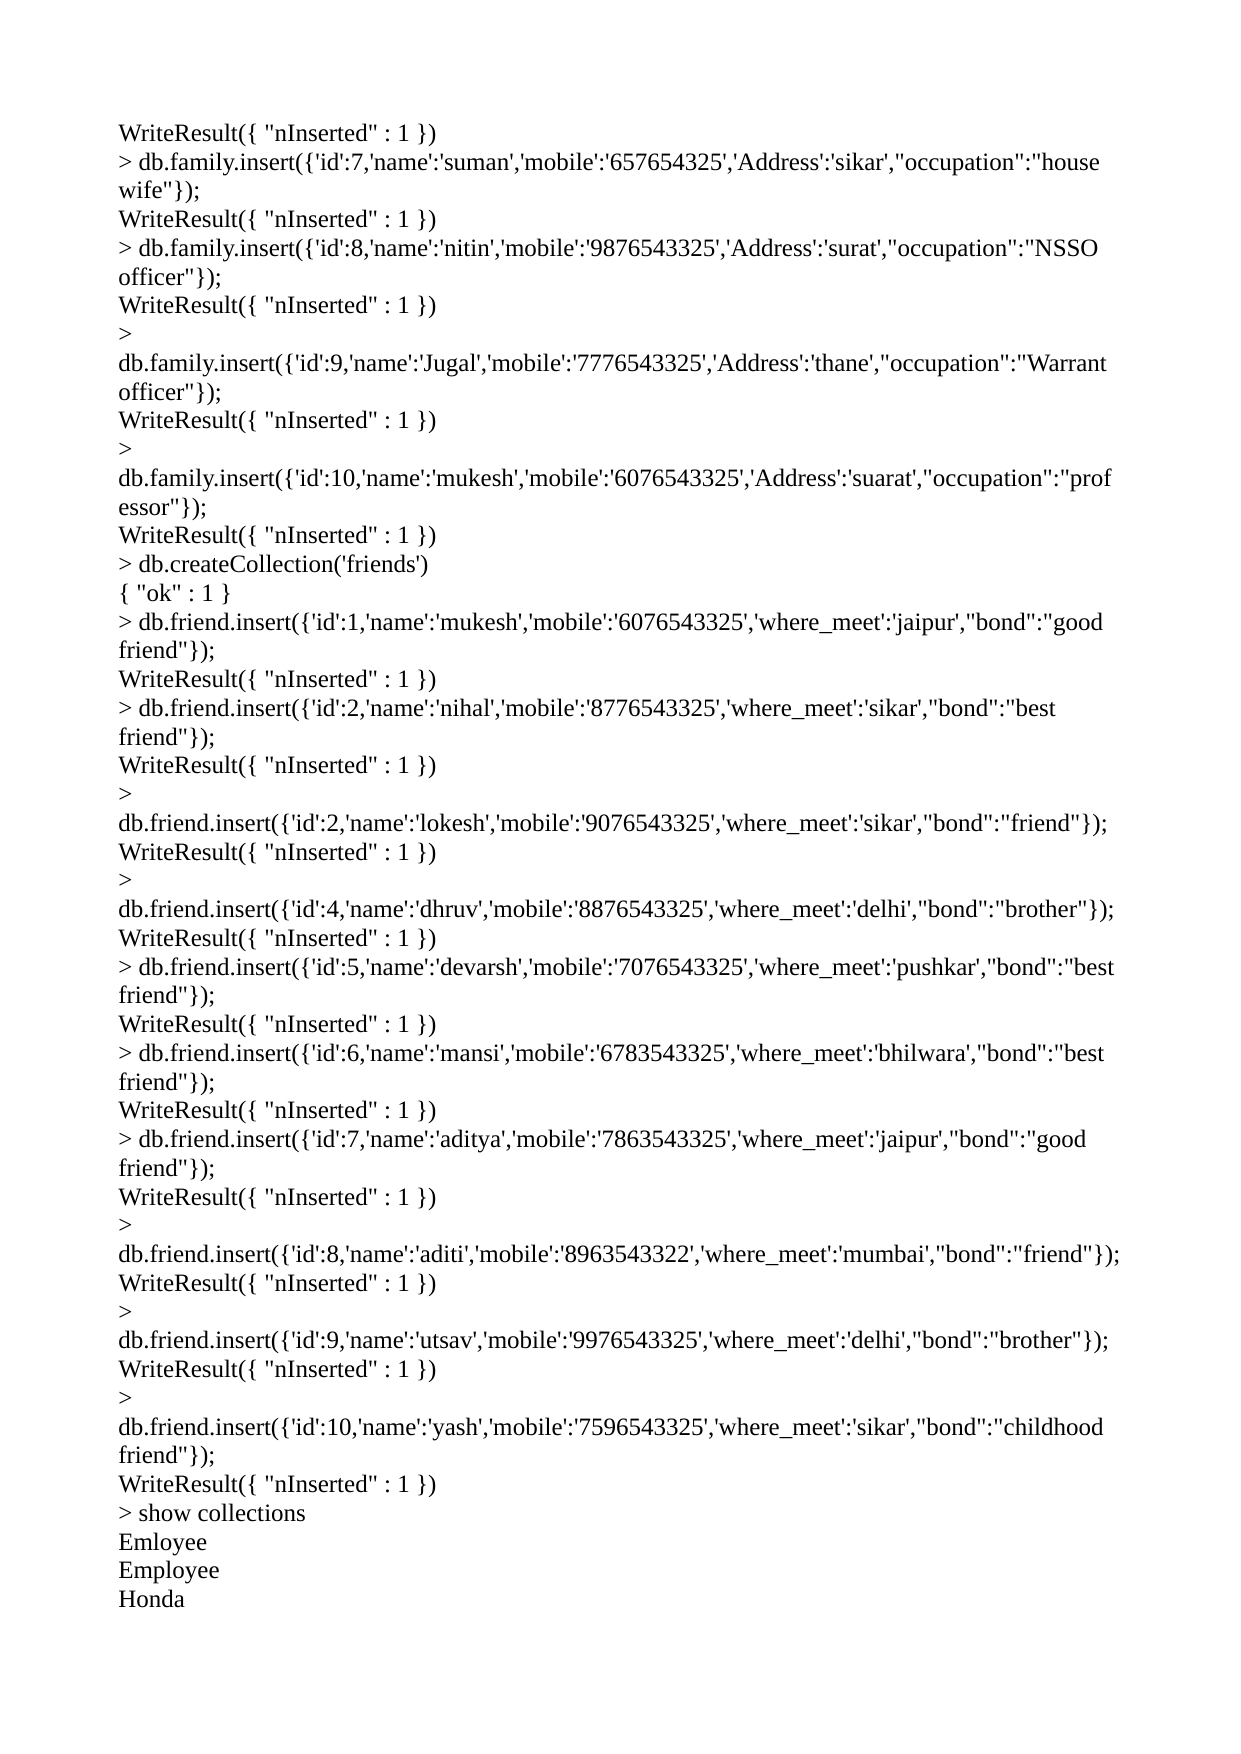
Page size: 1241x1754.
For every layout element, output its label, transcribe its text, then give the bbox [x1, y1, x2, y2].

text WriteResult({ "nInserted" : 1 }) [118, 204, 1122, 233]
text WriteResult({ "nInserted" : 1 }) [118, 1009, 1122, 1038]
text WriteResult({ "nInserted" : 1 }) [118, 1182, 1122, 1211]
text > db.friend.insert({'id':2,'name':'lokesh','mobile':'9076543325','where_meet':'sikar',"bond":"friend"}); [118, 779, 1122, 837]
text WriteResult({ "nInserted" : 1 }) [118, 751, 1122, 779]
text Employee [118, 1556, 1122, 1584]
text WriteResult({ "nInserted" : 1 }) [118, 1469, 1122, 1498]
text > db.friend.insert({'id':1,'name':'mukesh','mobile':'6076543325','where_meet':'jaipur',"bond":"good friend"}); [118, 607, 1122, 664]
text > db.family.insert({'id':8,'name':'nitin','mobile':'9876543325','Address':'surat',"occupation":"NSSO officer"}); [118, 233, 1122, 291]
text WriteResult({ "nInserted" : 1 }) [118, 521, 1122, 549]
text Emloyee [118, 1527, 1122, 1556]
text WriteResult({ "nInserted" : 1 }) [118, 923, 1122, 952]
text { "ok" : 1 } [118, 578, 1122, 607]
text WriteResult({ "nInserted" : 1 }) [118, 1096, 1122, 1124]
text WriteResult({ "nInserted" : 1 }) [118, 291, 1122, 319]
text WriteResult({ "nInserted" : 1 }) [118, 406, 1122, 434]
text WriteResult({ "nInserted" : 1 }) [118, 664, 1122, 693]
text Honda [118, 1584, 1122, 1613]
text WriteResult({ "nInserted" : 1 }) [118, 1354, 1122, 1383]
text > db.friend.insert({'id':7,'name':'aditya','mobile':'7863543325','where_meet':'jaipur',"bond":"good friend"}); [118, 1124, 1122, 1182]
text WriteResult({ "nInserted" : 1 }) [118, 118, 1122, 147]
text WriteResult({ "nInserted" : 1 }) [118, 837, 1122, 866]
text WriteResult({ "nInserted" : 1 }) [118, 1268, 1122, 1297]
text > db.friend.insert({'id':4,'name':'dhruv','mobile':'8876543325','where_meet':'delhi',"bond":"brother"}); [118, 866, 1122, 923]
text > db.createCollection('friends') [118, 549, 1122, 578]
text > db.friend.insert({'id':8,'name':'aditi','mobile':'8963543322','where_meet':'mumbai',"bond":"friend"}); [118, 1211, 1122, 1268]
text > db.family.insert({'id':7,'name':'suman','mobile':'657654325','Address':'sikar',"occupation":"house wife"}); [118, 147, 1122, 204]
text > db.friend.insert({'id':5,'name':'devarsh','mobile':'7076543325','where_meet':'pushkar',"bond":"best friend"}); [118, 952, 1122, 1009]
text > db.friend.insert({'id':2,'name':'nihal','mobile':'8776543325','where_meet':'sikar',"bond":"best friend"}); [118, 693, 1122, 751]
text > show collections [118, 1498, 1122, 1527]
text > db.friend.insert({'id':9,'name':'utsav','mobile':'9976543325','where_meet':'delhi',"bond":"brother"}); [118, 1297, 1122, 1354]
text > db.family.insert({'id':9,'name':'Jugal','mobile':'7776543325','Address':'thane',"occupation":"Warrant officer"}); [118, 319, 1122, 406]
text > db.friend.insert({'id':6,'name':'mansi','mobile':'6783543325','where_meet':'bhilwara',"bond":"best friend"}); [118, 1038, 1122, 1096]
text > db.friend.insert({'id':10,'name':'yash','mobile':'7596543325','where_meet':'sikar',"bond":"childhood friend"}); [118, 1383, 1122, 1469]
text > db.family.insert({'id':10,'name':'mukesh','mobile':'6076543325','Address':'suarat',"occupation":"professor"}); [118, 434, 1122, 521]
